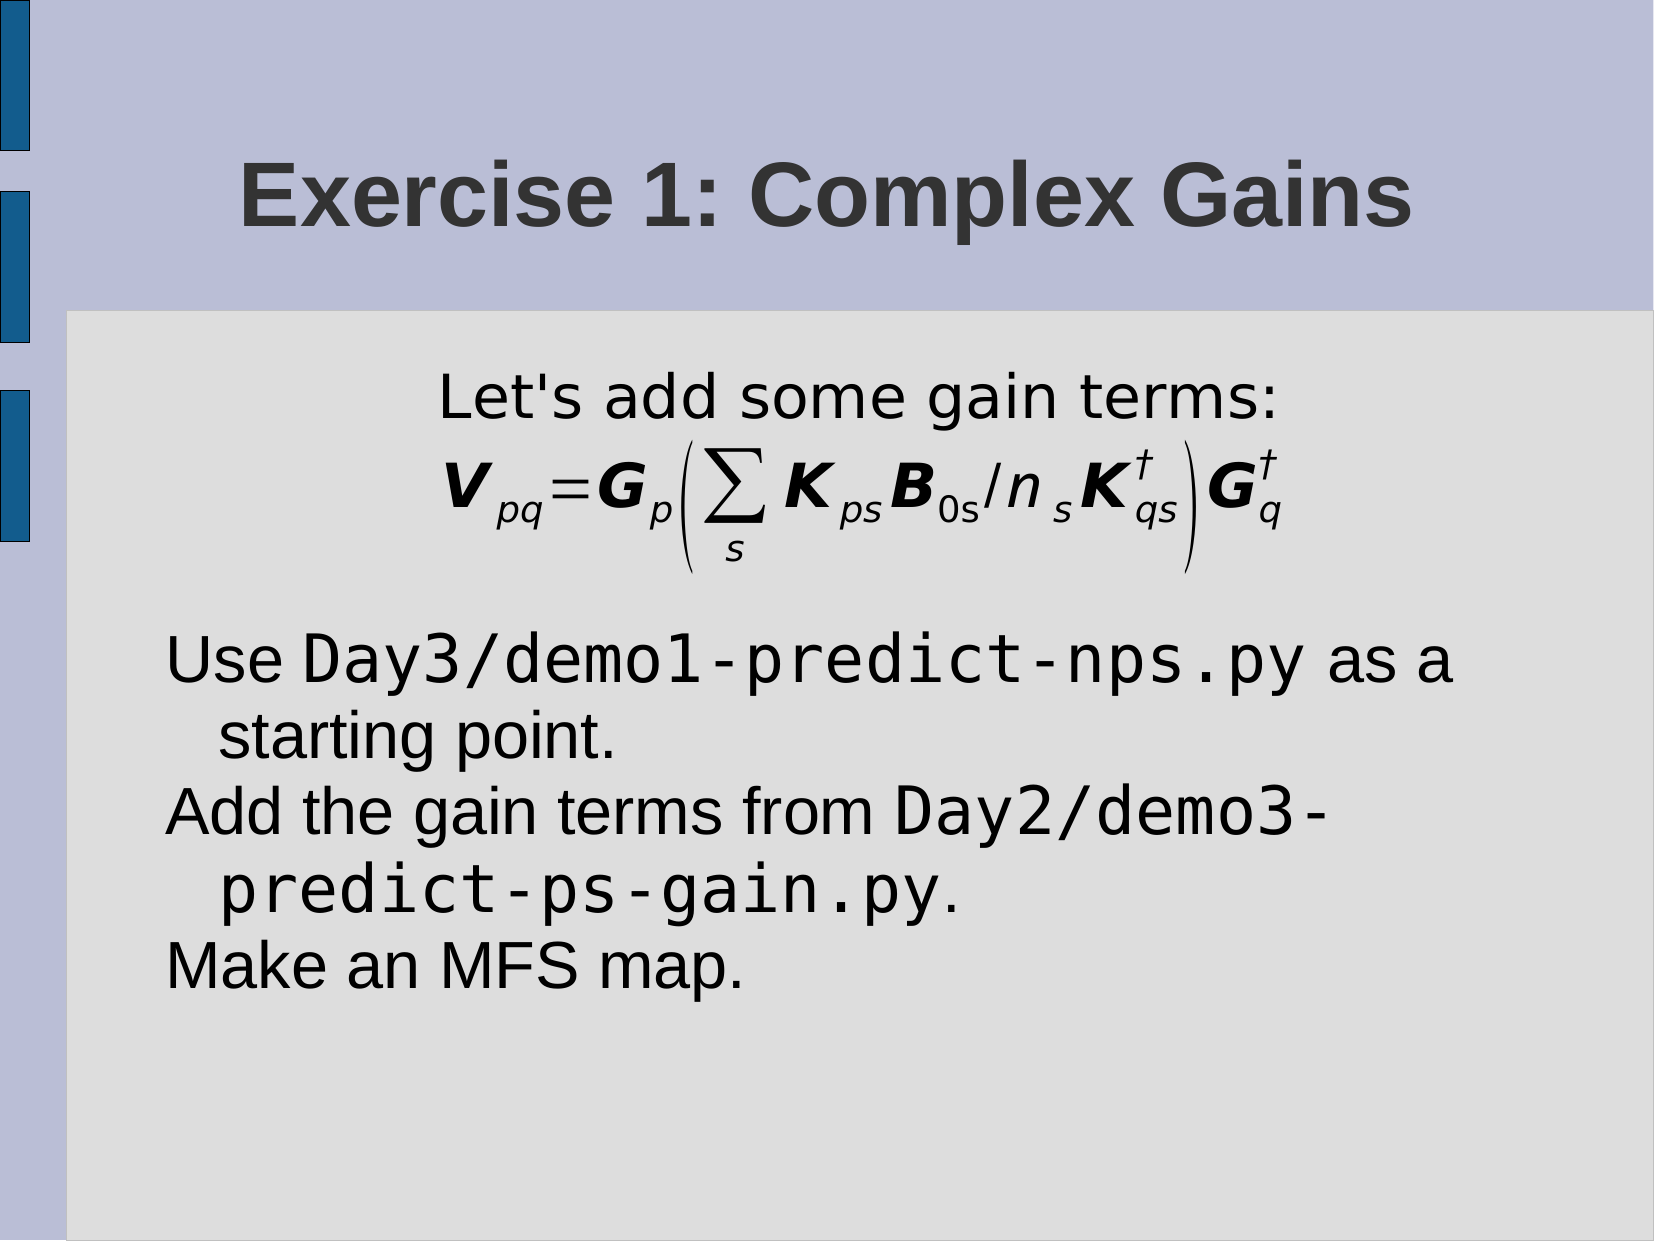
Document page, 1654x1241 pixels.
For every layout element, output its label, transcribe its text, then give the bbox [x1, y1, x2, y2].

title Exercise 1: Complex Gains [121, 91, 1534, 299]
chart [431, 362, 1291, 577]
list Use Day3/demo1-predict-nps.py as a starting point. Add the gain terms from Day2/demo3-predict-ps-gain.py. Make an MFS map. [147, 620, 1560, 1141]
